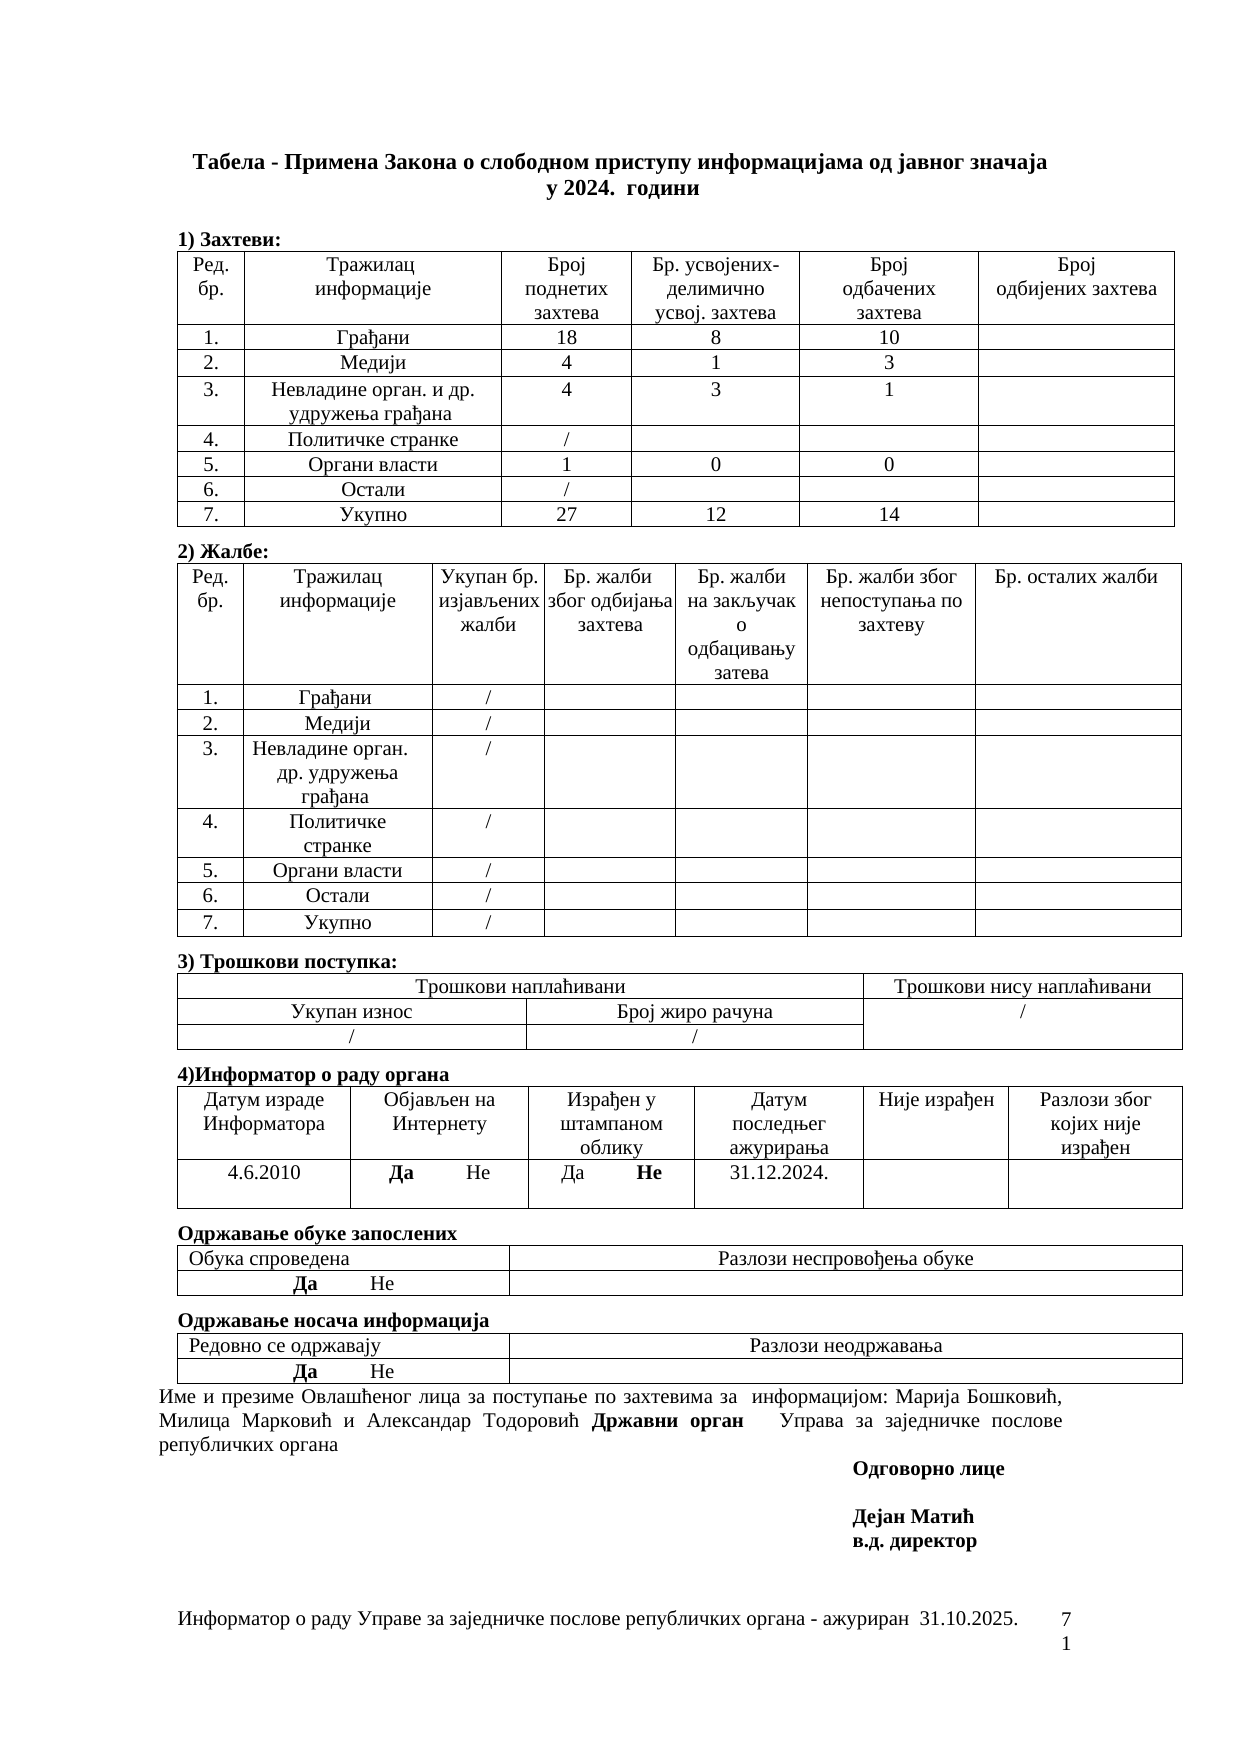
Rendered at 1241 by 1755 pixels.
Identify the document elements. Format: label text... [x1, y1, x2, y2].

subtitle 2) Жалбе: [177, 539, 1063, 563]
table_cell 10 [800, 325, 978, 349]
table_cell / [178, 1025, 526, 1048]
table_cell Укупно [244, 910, 432, 936]
table_cell 3 [800, 350, 978, 376]
table_cell 7. [178, 502, 244, 526]
table_cell Медији [244, 710, 432, 734]
table_cell 4 [502, 350, 631, 376]
table_cell Политичке странке [244, 809, 432, 857]
table_cell [545, 809, 675, 857]
table_cell / [433, 809, 544, 857]
table_header Ред.бр. [178, 252, 244, 324]
table_cell [808, 910, 975, 936]
subtitle Одржавање носача информација [177, 1308, 1063, 1332]
table_cell 0 [632, 452, 799, 476]
table_cell / [502, 477, 631, 501]
table_cell Грађани [244, 685, 432, 709]
table_cell 8 [632, 325, 799, 349]
subtitle 3) Трошкови поступка: [177, 949, 1063, 973]
table_cell 3. [178, 736, 243, 808]
table_header Обука спроведена [178, 1246, 509, 1270]
subtitle в.д. директор [852, 1528, 1063, 1552]
table_cell 4.6.2010 [178, 1160, 350, 1208]
table_cell [676, 736, 807, 808]
table_cell [1009, 1160, 1182, 1208]
table_cell Органи власти [245, 452, 501, 476]
table_cell [864, 1160, 1008, 1208]
table_cell [976, 910, 1181, 936]
table_cell [676, 710, 807, 734]
text 4)Информатор о раду органа [177, 1062, 1063, 1086]
table_cell Невладине орган. др. удружења грађана [244, 736, 432, 808]
table_cell / [433, 858, 544, 882]
table_cell [545, 685, 675, 709]
table_cell / [433, 685, 544, 709]
table_cell [545, 883, 675, 909]
table_cell Број жиро рачуна [527, 999, 863, 1023]
table_cell [800, 426, 978, 451]
table_cell Политичке странке [245, 426, 501, 451]
table_cell / [502, 426, 631, 451]
table_cell Да Не [351, 1160, 528, 1208]
table_header Објављен на Интернету [351, 1087, 528, 1159]
table_cell [676, 809, 807, 857]
table_cell [979, 426, 1174, 451]
table_cell [808, 883, 975, 909]
subtitle Дејан Матић [852, 1504, 1063, 1528]
table_cell 5. [178, 452, 244, 476]
table_cell 1 [800, 377, 978, 425]
table_header Датум израде Информатора [178, 1087, 350, 1159]
table_cell [808, 685, 975, 709]
table_cell 4 [502, 377, 631, 425]
table_header Бр. усвојених- делимично усвој. захтева [632, 252, 799, 324]
table_cell / [433, 736, 544, 808]
table_header Трошкови нису наплаћивани [864, 974, 1182, 998]
table_cell 7. [178, 910, 243, 936]
table_header Бр. жалби на закључак о одбацивању затева [676, 564, 807, 684]
table_cell [545, 858, 675, 882]
table_cell [976, 710, 1181, 734]
subtitle Одговорно лице [758, 1456, 1063, 1480]
table_cell / [864, 999, 1182, 1048]
table_cell [808, 710, 975, 734]
table_header Израђен у штампаном облику [529, 1087, 694, 1159]
table_cell 5. [178, 858, 243, 882]
table_cell 27 [502, 502, 631, 526]
table_header Тражилац информације [244, 564, 432, 684]
table_cell [800, 477, 978, 501]
table_cell [808, 736, 975, 808]
table_cell 31.12.2024. [695, 1160, 863, 1208]
table_header Разлози неодржавања [510, 1334, 1182, 1357]
table_cell 1 [502, 452, 631, 476]
table_cell [979, 325, 1174, 349]
table_cell [979, 502, 1174, 526]
table_cell [979, 377, 1174, 425]
subtitle 1) Захтеви: [177, 227, 1063, 251]
table_cell [976, 685, 1181, 709]
table_cell 14 [800, 502, 978, 526]
table_header Разлози неспровођења обуке [510, 1246, 1182, 1270]
table_cell Укупно [245, 502, 501, 526]
table_cell [676, 685, 807, 709]
table_cell 1. [178, 685, 243, 709]
table_cell [979, 477, 1174, 501]
table_header Број одбијених захтева [979, 252, 1174, 324]
table_cell [676, 910, 807, 936]
table_cell 3 [632, 377, 799, 425]
table_cell 6. [178, 477, 244, 501]
table_cell Да Не [178, 1271, 509, 1295]
table_cell 6. [178, 883, 243, 909]
table_cell [632, 477, 799, 501]
table_header Датум последњег ажурирања [695, 1087, 863, 1159]
subtitle Име и презиме Овлашћеног лица за поступање по захтевима за информацијом: Марија Бошковић, Милица Марковић и Александар Тодоровић Државни орган Управа за заједничке послове републичких органа [158, 1384, 1063, 1456]
table_cell / [433, 883, 544, 909]
table_cell 0 [800, 452, 978, 476]
table_cell 18 [502, 325, 631, 349]
table_header Укупан бр. изјављених жалби [433, 564, 544, 684]
table_cell 4. [178, 809, 243, 857]
table_cell [979, 350, 1174, 376]
table_cell Грађани [245, 325, 501, 349]
table_cell Невладине орган. и др. удружења грађана [245, 377, 501, 425]
table_cell Медији [245, 350, 501, 376]
table_header Тражилац информације [245, 252, 501, 324]
subtitle Одржавање обуке запослених [177, 1221, 1063, 1245]
table_cell 3. [178, 377, 244, 425]
table_cell [510, 1271, 1182, 1295]
table_cell / [527, 1025, 863, 1048]
table_cell 4. [178, 426, 244, 451]
table_cell 2. [178, 350, 244, 376]
table_cell [545, 736, 675, 808]
table_cell [676, 883, 807, 909]
table_cell 12 [632, 502, 799, 526]
table_cell [545, 910, 675, 936]
table_header Разлози због којих није израђен [1009, 1087, 1182, 1159]
table_cell [979, 452, 1174, 476]
table_cell Остали [244, 883, 432, 909]
table_header Број одбачених захтева [800, 252, 978, 324]
table_cell [676, 858, 807, 882]
table_cell Укупан износ [178, 999, 526, 1023]
table_cell / [433, 910, 544, 936]
table_cell [510, 1359, 1182, 1383]
table_cell Да Не [178, 1359, 509, 1383]
table_cell [976, 809, 1181, 857]
table_header Ред. бр. [178, 564, 243, 684]
table_cell [808, 858, 975, 882]
text Табела - Примена Закона о слободном приступу информацијама од јавног значаја [177, 148, 1063, 174]
table_cell Oргани власти [244, 858, 432, 882]
table_cell 1 [632, 350, 799, 376]
table_cell / [433, 710, 544, 734]
table_cell 1. [178, 325, 244, 349]
table_cell [976, 736, 1181, 808]
table_cell [976, 883, 1181, 909]
table_header Бр. жалби због непоступања по захтеву [808, 564, 975, 684]
table_cell [808, 809, 975, 857]
table_cell [976, 858, 1181, 882]
table_header Бр. осталих жалби [976, 564, 1181, 684]
table_header Број поднетих захтева [502, 252, 631, 324]
table_header Трошкови наплаћивани [178, 974, 863, 998]
table_cell 2. [178, 710, 243, 734]
table_cell Остали [245, 477, 501, 501]
table_cell [632, 426, 799, 451]
table_header Бр. жалби због одбијања захтева [545, 564, 675, 684]
text у 2024. години [177, 174, 1063, 200]
table_header Редовно се одржавају [178, 1334, 509, 1357]
table_cell [545, 710, 675, 734]
table_header Није израђен [864, 1087, 1008, 1159]
table_cell Да Не [529, 1160, 694, 1208]
